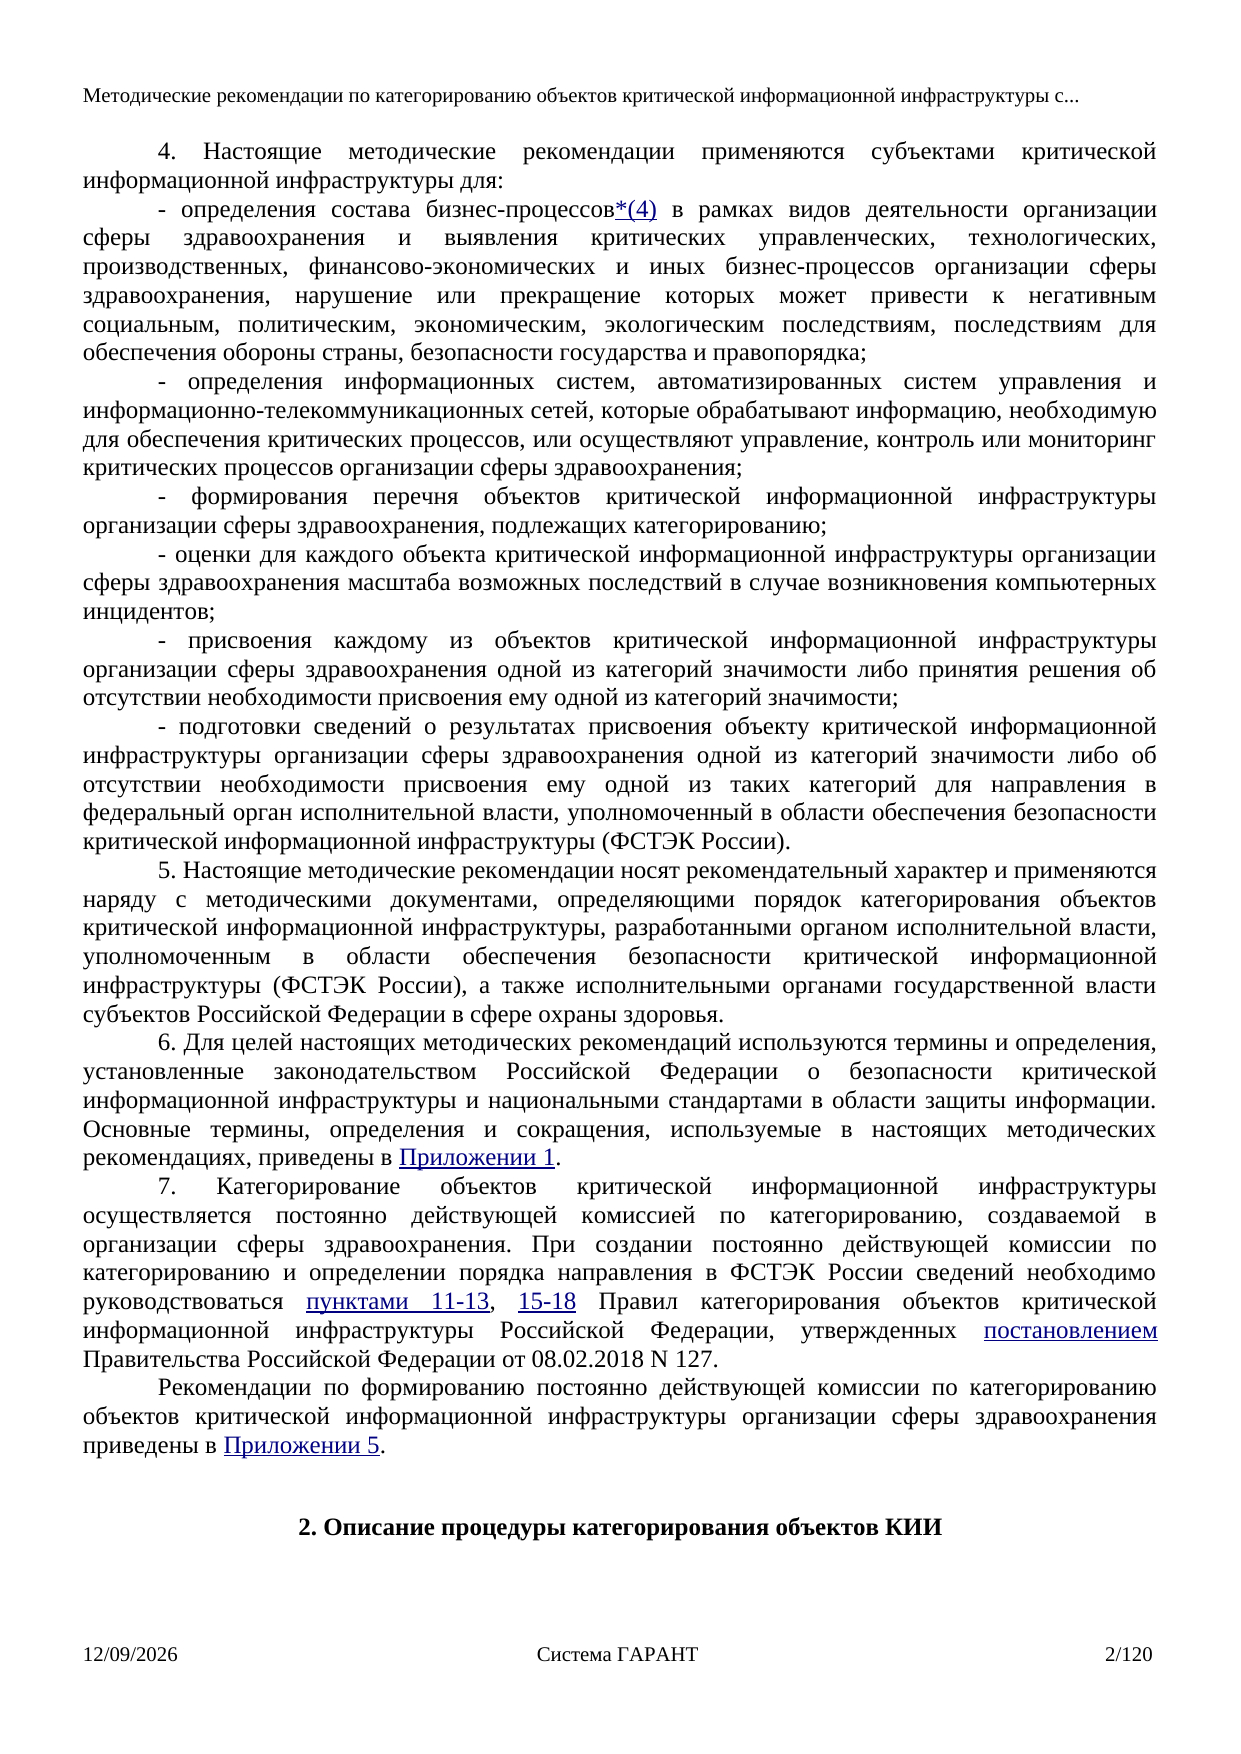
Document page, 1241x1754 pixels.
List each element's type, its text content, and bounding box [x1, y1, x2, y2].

text - подготовки сведений о результатах присвоения объекту критической информационной инфраструктуры организации сферы здравоохранения одной из категорий значимости либо об отсутствии необходимости присвоения ему одной из таких категорий для направления в федеральный орган исполнительной власти, уполномоченный в области обеспечения безопасности критической информационной инфраструктуры (ФСТЭК России). [83, 711, 1157, 855]
text - определения состава бизнес-процессов*(4) в рамках видов деятельности организации сферы здравоохранения и выявления критических управленческих, технологических, производственных, финансово-экономических и иных бизнес-процессов организации сферы здравоохранения, нарушение или прекращение которых может привести к негативным социальным, политическим, экономическим, экологическим последствиям, последствиям для обеспечения обороны страны, безопасности государства и правопорядка; [83, 194, 1157, 366]
text - оценки для каждого объекта критической информационной инфраструктуры организации сферы здравоохранения масштаба возможных последствий в случае возникновения компьютерных инцидентов; [83, 539, 1157, 625]
subtitle 2. Описание процедуры категорирования объектов КИИ [83, 1512, 1157, 1541]
text 4. Настоящие методические рекомендации применяются субъектами критической информационной инфраструктуры для: [83, 136, 1157, 194]
text 5. Настоящие методические рекомендации носят рекомендательный характер и применяются наряду с методическими документами, определяющими порядок категорирования объектов критической информационной инфраструктуры, разработанными органом исполнительной власти, уполномоченным в области обеспечения безопасности критической информационной инфраструктуры (ФСТЭК России), а также исполнительными органами государственной власти субъектов Российской Федерации в сфере охраны здоровья. [83, 855, 1157, 1027]
text - присвоения каждому из объектов критической информационной инфраструктуры организации сферы здравоохранения одной из категорий значимости либо принятия решения об отсутствии необходимости присвоения ему одной из категорий значимости; [83, 625, 1157, 711]
text - формирования перечня объектов критической информационной инфраструктуры организации сферы здравоохранения, подлежащих категорированию; [83, 481, 1157, 539]
text 7. Категорирование объектов критической информационной инфраструктуры осуществляется постоянно действующей комиссией по категорированию, создаваемой в организации сферы здравоохранения. При создании постоянно действующей комиссии по категорированию и определении порядка направления в ФСТЭК России сведений необходимо руководствоваться пунктами 11-13, 15-18 Правил категорирования объектов критической информационной инфраструктуры Российской Федерации, утвержденных постановлением Правительства Российской Федерации от 08.02.2018 N 127. [83, 1171, 1157, 1372]
text 6. Для целей настоящих методических рекомендаций используются термины и определения, установленные законодательством Российской Федерации о безопасности критической информационной инфраструктуры и национальными стандартами в области защиты информации. Основные термины, определения и сокращения, используемые в настоящих методических рекомендациях, приведены в Приложении 1. [83, 1027, 1157, 1171]
text - определения информационных систем, автоматизированных систем управления и информационно-телекоммуникационных сетей, которые обрабатывают информацию, необходимую для обеспечения критических процессов, или осуществляют управление, контроль или мониторинг критических процессов организации сферы здравоохранения; [83, 366, 1157, 481]
text Рекомендации по формированию постоянно действующей комиссии по категорированию объектов критической информационной инфраструктуры организации сферы здравоохранения приведены в Приложении 5. [83, 1372, 1157, 1459]
